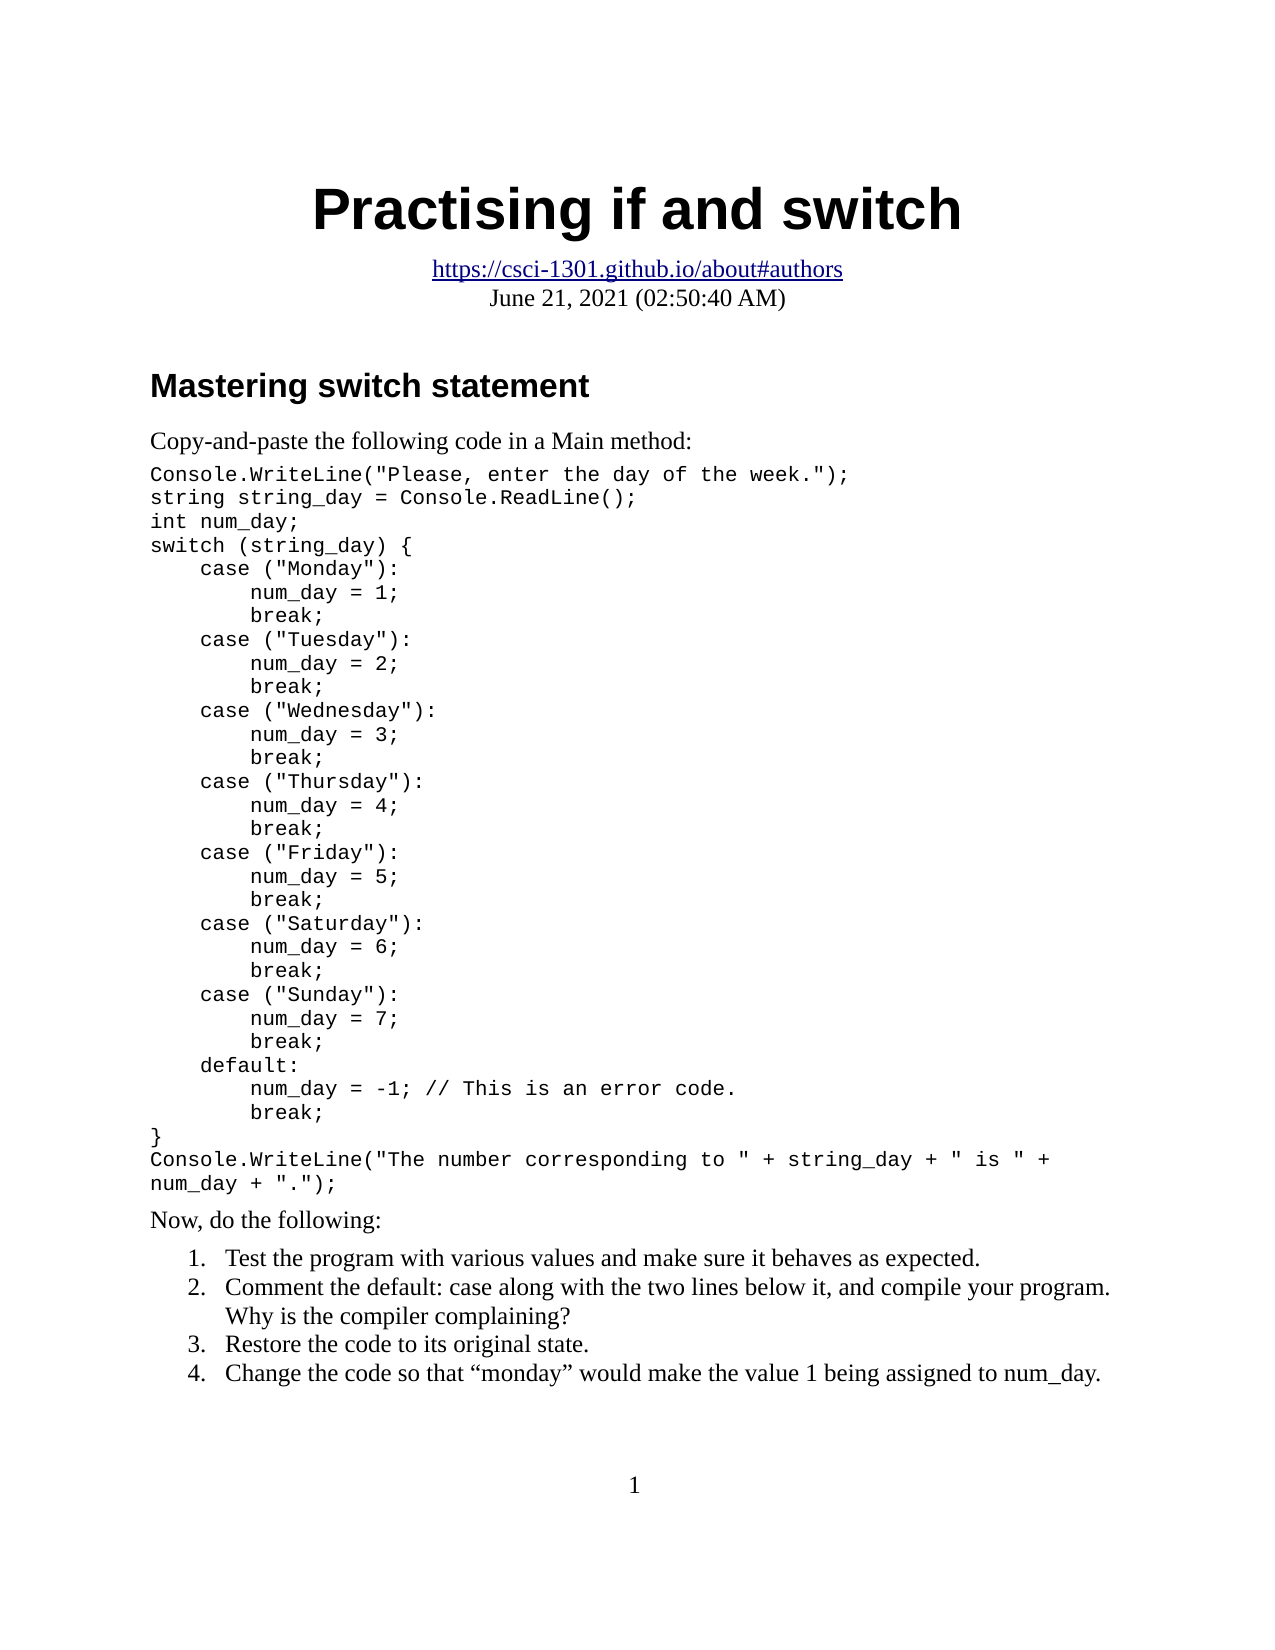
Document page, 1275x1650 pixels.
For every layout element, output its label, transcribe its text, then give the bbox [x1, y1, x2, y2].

text switch (string_day) { [150, 534, 1125, 558]
text June 21, 2021 (02:50:40 AM) [150, 283, 1125, 312]
text num_day = 7; [150, 1007, 1125, 1031]
text case ("Monday"): [150, 558, 1125, 582]
list Restore the code to its original state. [187, 1329, 1125, 1358]
text string string_day = Console.ReadLine(); [150, 487, 1125, 511]
text Copy-and-paste the following code in a Main method: [150, 426, 1125, 455]
text break; [150, 818, 1125, 842]
text case ("Tuesday"): [150, 629, 1125, 653]
text num_day = 2; [150, 653, 1125, 676]
text break; [150, 606, 1125, 629]
text break; [150, 676, 1125, 700]
text case ("Saturday"): [150, 913, 1125, 937]
text break; [150, 747, 1125, 771]
list Test the program with various values and make sure it behaves as expected. [187, 1243, 1125, 1272]
text num_day = 5; [150, 866, 1125, 889]
text case ("Wednesday"): [150, 700, 1125, 724]
list Comment the default: case along with the two lines below it, and compile your program. Why is the compiler complaining? [187, 1272, 1125, 1329]
title Practising if and switch [150, 175, 1125, 242]
text num_day = 6; [150, 937, 1125, 960]
subtitle Mastering switch statement [150, 366, 1125, 404]
text https://csci-1301.github.io/about#authors [150, 254, 1125, 283]
text Now, do the following: [150, 1206, 1125, 1234]
text Console.WriteLine("The number corresponding to " + string_day + " is " + num_day + "."); [150, 1149, 1125, 1197]
text case ("Friday"): [150, 842, 1125, 866]
text break; [150, 1102, 1125, 1126]
text default: [150, 1055, 1125, 1078]
text int num_day; [150, 511, 1125, 534]
text } [150, 1126, 1125, 1149]
text case ("Sunday"): [150, 984, 1125, 1007]
text break; [150, 960, 1125, 984]
text num_day = -1; // This is an error code. [150, 1078, 1125, 1102]
text num_day = 3; [150, 724, 1125, 747]
text num_day = 1; [150, 582, 1125, 606]
text case ("Thursday"): [150, 771, 1125, 795]
text break; [150, 1031, 1125, 1055]
text break; [150, 889, 1125, 913]
text Console.WriteLine("Please, enter the day of the week."); [150, 464, 1125, 487]
text num_day = 4; [150, 795, 1125, 818]
list Change the code so that “monday” would make the value 1 being assigned to num_day. [187, 1358, 1125, 1387]
